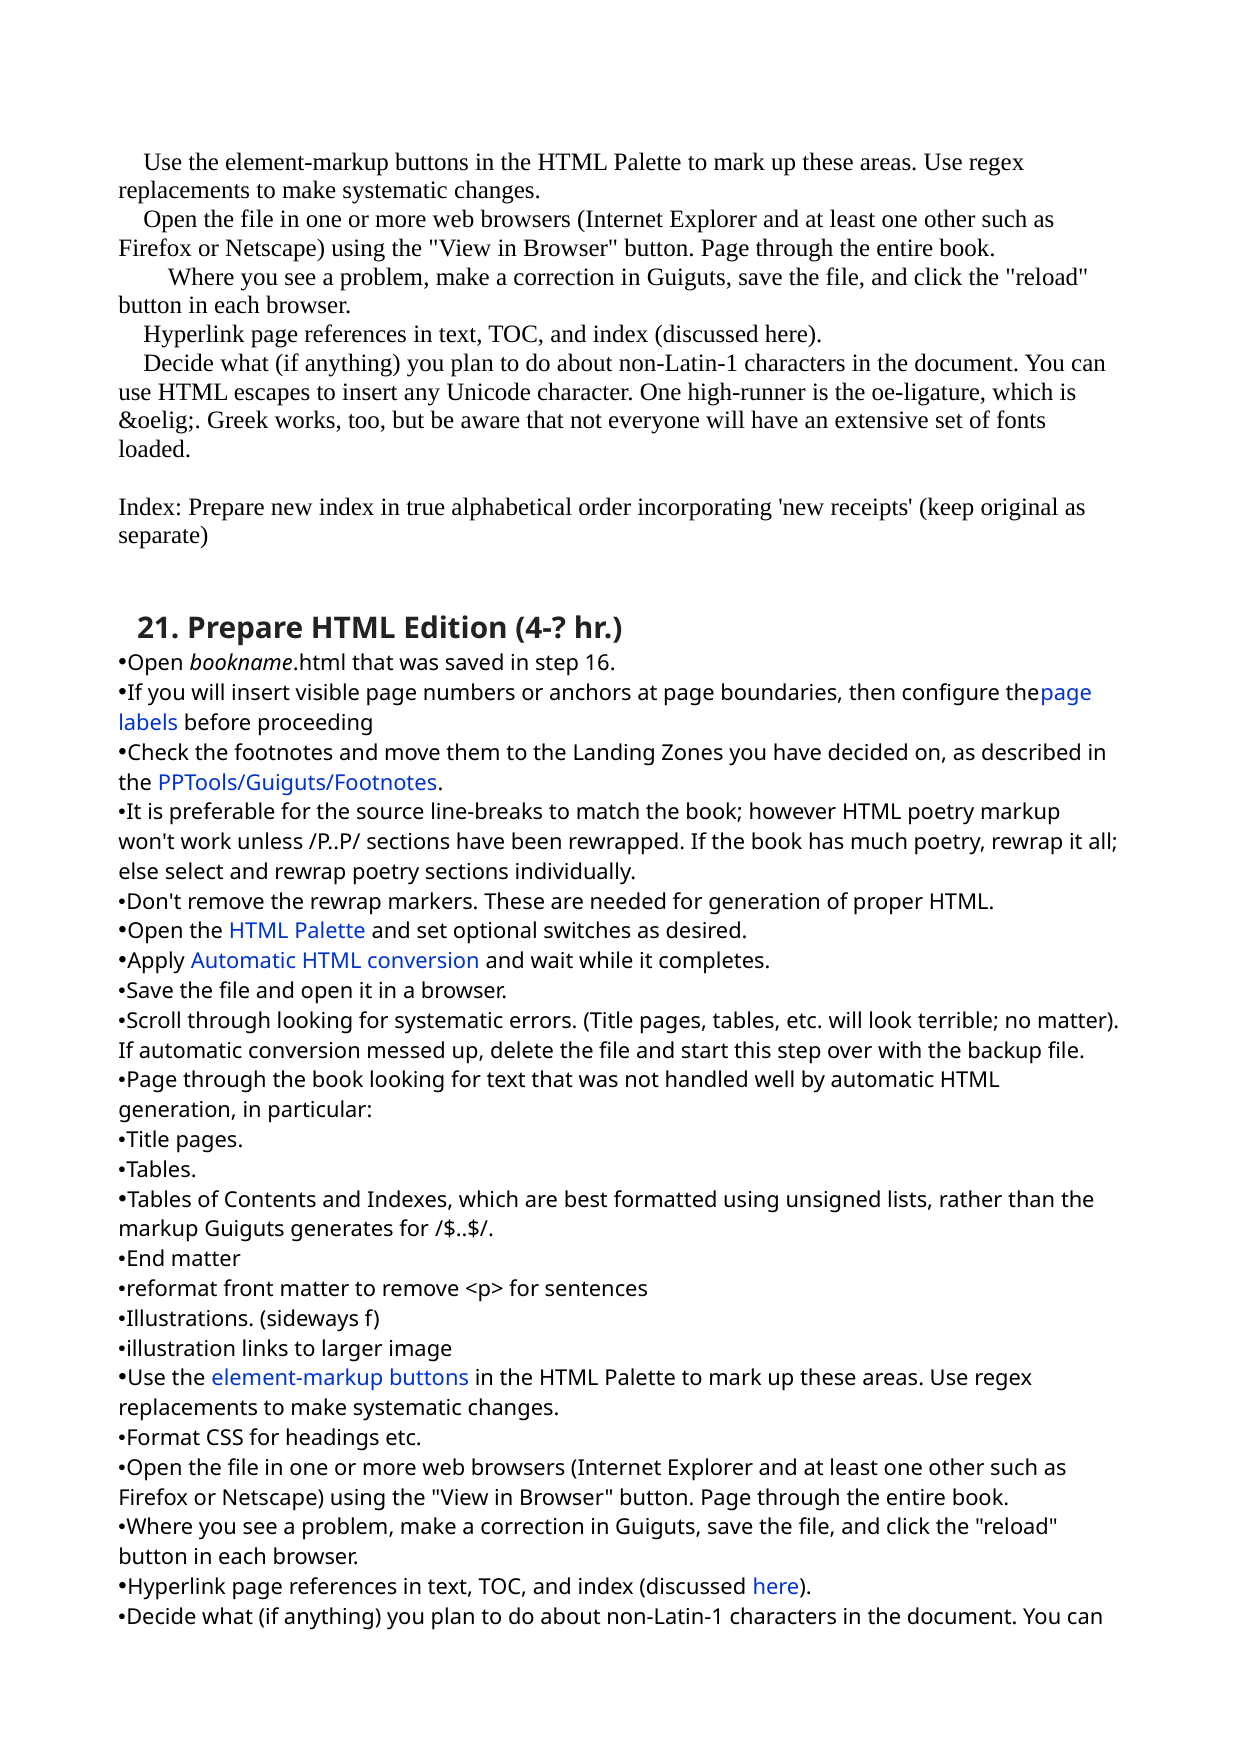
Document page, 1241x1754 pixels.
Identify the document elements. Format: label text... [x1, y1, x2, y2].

list Decide what (if anything) you plan to do about non-Latin-1 characters in the document. You can [118, 1601, 1122, 1630]
list Tables. [118, 1154, 1122, 1183]
list Hyperlink page references in text, TOC, and index (discussed here). [118, 1571, 1122, 1601]
list Open bookname.html that was saved in step 16. [118, 647, 1122, 677]
list Open the file in one or more web browsers (Internet Explorer and at least one other such as Firefox or Netscape) using the "View in Browser" button. Page through the entire book. [118, 1452, 1122, 1511]
text Index: Prepare new index in true alphabetical order incorporating 'new receipts' (keep original as separate) [118, 492, 1122, 549]
list Don't remove the rewrap markers. These are needed for generation of proper HTML. [118, 886, 1122, 915]
text Decide what (if anything) you plan to do about non-Latin-1 characters in the document. You can use HTML escapes to insert any Unicode character. One high-runner is the oe-ligature, which is &oelig;. Greek works, too, but be aware that not everyone will have an extensive set of fonts loaded. [118, 348, 1122, 463]
list Apply Automatic HTML conversion and wait while it completes. [118, 945, 1122, 975]
list End matter [118, 1243, 1122, 1273]
text Hyperlink page references in text, TOC, and index (discussed here). [118, 319, 1122, 348]
text 21. Prepare HTML Edition (4-? hr.) [118, 607, 1122, 647]
text Use the element-markup buttons in the HTML Palette to mark up these areas. Use regex replacements to make systematic changes. [118, 147, 1122, 204]
list reformat front matter to remove <p> for sentences [118, 1273, 1122, 1303]
list Page through the book looking for text that was not handled well by automatic HTML generation, in particular: [118, 1064, 1122, 1124]
list Format CSS for headings etc. [118, 1422, 1122, 1452]
list illustration links to larger image [118, 1332, 1122, 1362]
text Open the file in one or more web browsers (Internet Explorer and at least one other such as Firefox or Netscape) using the "View in Browser" button. Page through the entire book. [118, 204, 1122, 262]
list Open the HTML Palette and set optional switches as desired. [118, 915, 1122, 945]
list Check the footnotes and move them to the Landing Zones you have decided on, as described in the PPTools/Guiguts/Footnotes. [118, 737, 1122, 796]
list Illustrations. (sideways f) [118, 1303, 1122, 1332]
list Scroll through looking for systematic errors. (Title pages, tables, etc. will look terrible; no matter). If automatic conversion messed up, delete the file and start this step over with the backup file. [118, 1005, 1122, 1064]
list Use the element-markup buttons in the HTML Palette to mark up these areas. Use regex replacements to make systematic changes. [118, 1362, 1122, 1422]
list It is preferable for the source line-breaks to match the book; however HTML poetry markup won't work unless /P..P/ sections have been rewrapped. If the book has much poetry, rewrap it all; else select and rewrap poetry sections individually. [118, 796, 1122, 886]
list Tables of Contents and Indexes, which are best formatted using unsigned lists, rather than the markup Guiguts generates for /$..$/. [118, 1183, 1122, 1243]
list Save the file and open it in a browser. [118, 975, 1122, 1005]
list If you will insert visible page numbers or anchors at page boundaries, then configure thepage labels before proceeding [118, 677, 1122, 737]
list Where you see a problem, make a correction in Guiguts, save the file, and click the "reload" button in each browser. [118, 1511, 1122, 1571]
text Where you see a problem, make a correction in Guiguts, save the file, and click the "reload" button in each browser. [118, 262, 1122, 319]
list Title pages. [118, 1124, 1122, 1154]
